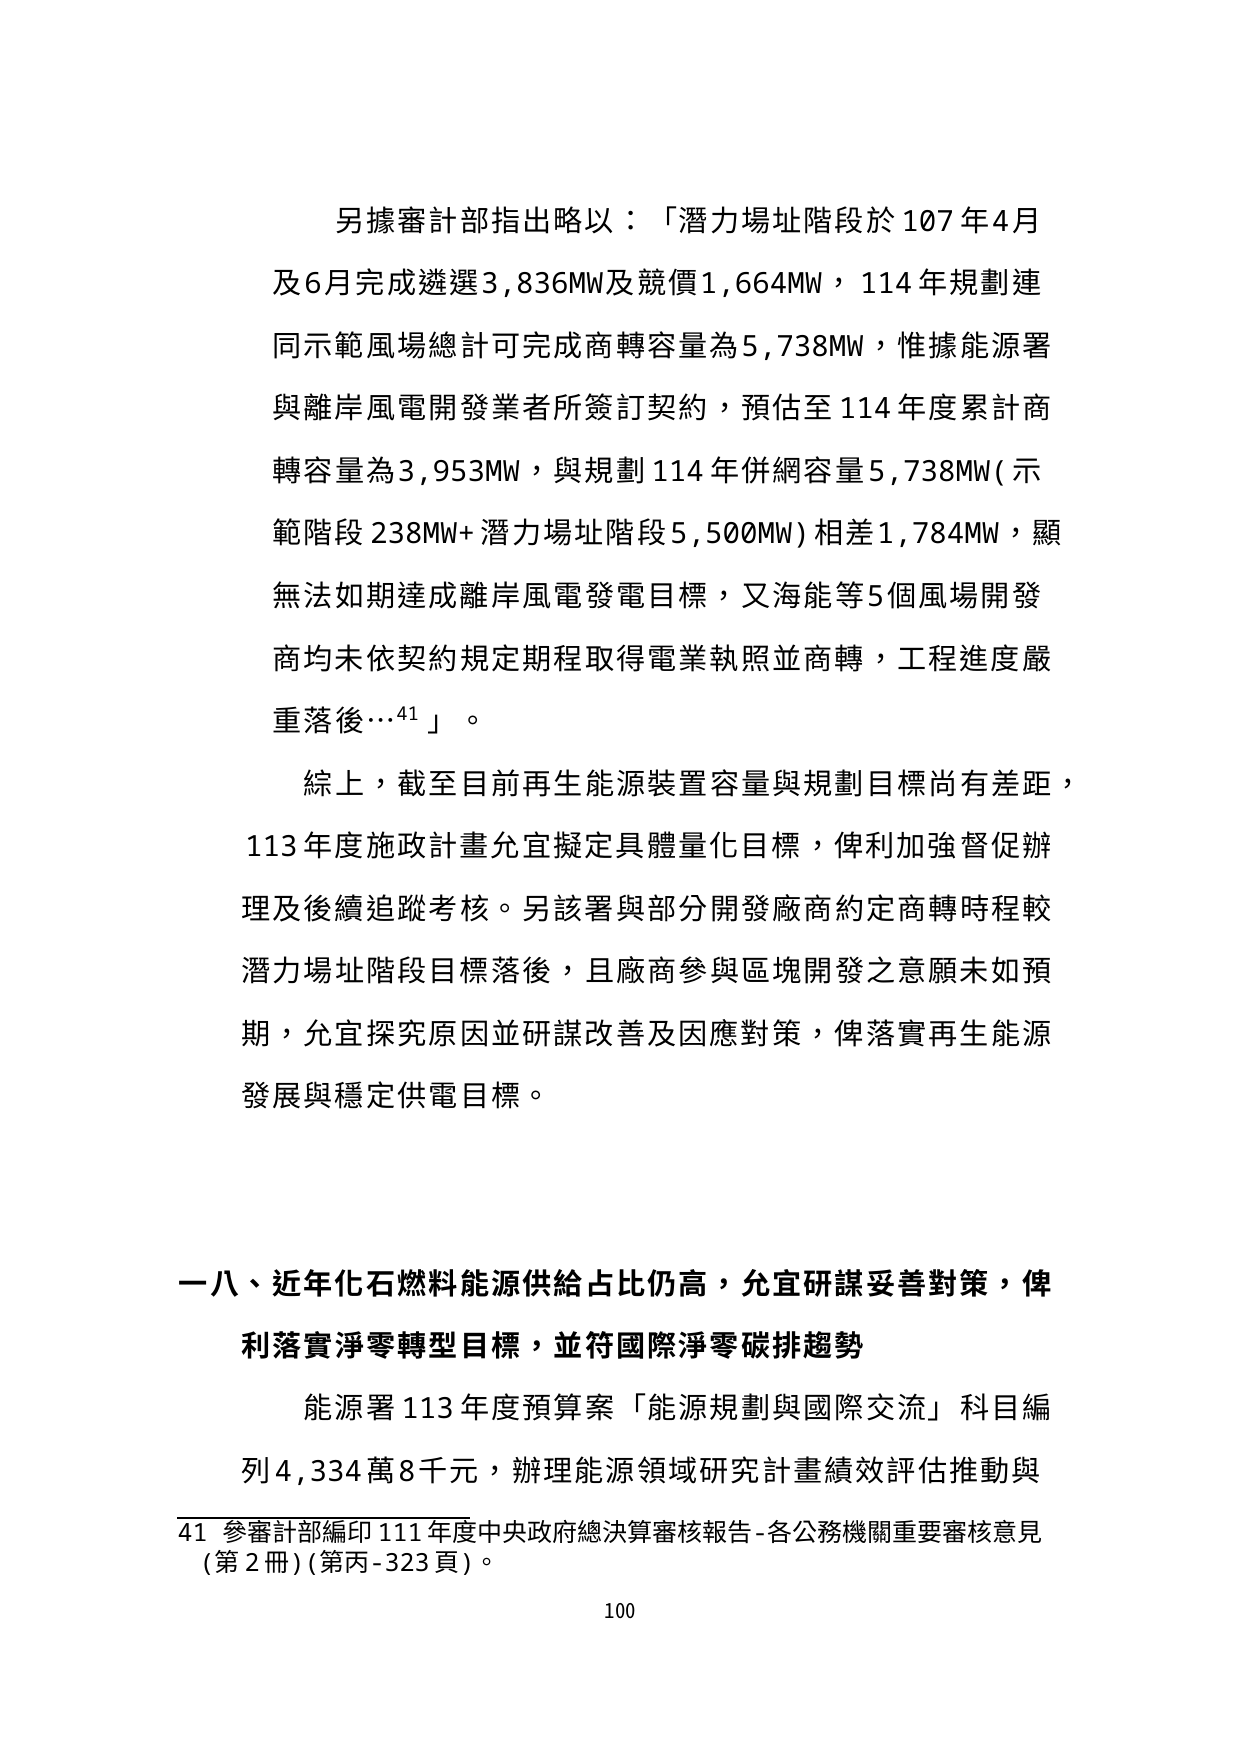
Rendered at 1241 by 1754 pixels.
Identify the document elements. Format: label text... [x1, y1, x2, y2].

text 參審計部編印111年度中央政府總決算審核報告-各公務機關重要審核意見(第2冊)(第丙-323頁)。 [177, 1518, 1063, 1577]
text 另據審計部指出略以：「潛力場址階段於107年4月及6月完成遴選3,836MW及競價1,664MW，114年規劃連同示範風場總計可完成商轉容量為5,738MW，惟據能源署與離岸風電開發業者所簽訂契約，預估至114年度累計商轉容量為3,953MW，與規劃114年併網容量5,738MW(示範階段238MW+潛力場址階段5,500MW)相差1,784MW，顯無法如期達成離岸風電發電目標，又海能等5個風場開發商均未依契約規定期程取得電業執照並商轉，工程進度嚴重落後…」。 [266, 177, 1063, 740]
text 能源署113年度預算案「能源規劃與國際交流」科目編列4,334萬8千元，辦理能源領域研究計畫績效評估推動與 [236, 1365, 1063, 1490]
text 綜上，截至目前再生能源裝置容量與規劃目標尚有差距，113年度施政計畫允宜擬定具體量化目標，俾利加強督促辦理及後續追蹤考核。另該署與部分開發廠商約定商轉時程較潛力場址階段目標落後，且廠商參與區塊開發之意願未如預期，允宜探究原因並研謀改善及因應對策，俾落實再生能源發展與穩定供電目標。 [236, 740, 1063, 1115]
text 一八、近年化石燃料能源供給占比仍高，允宜研謀妥善對策，俾利落實淨零轉型目標，並符國際淨零碳排趨勢 [177, 1240, 1063, 1365]
